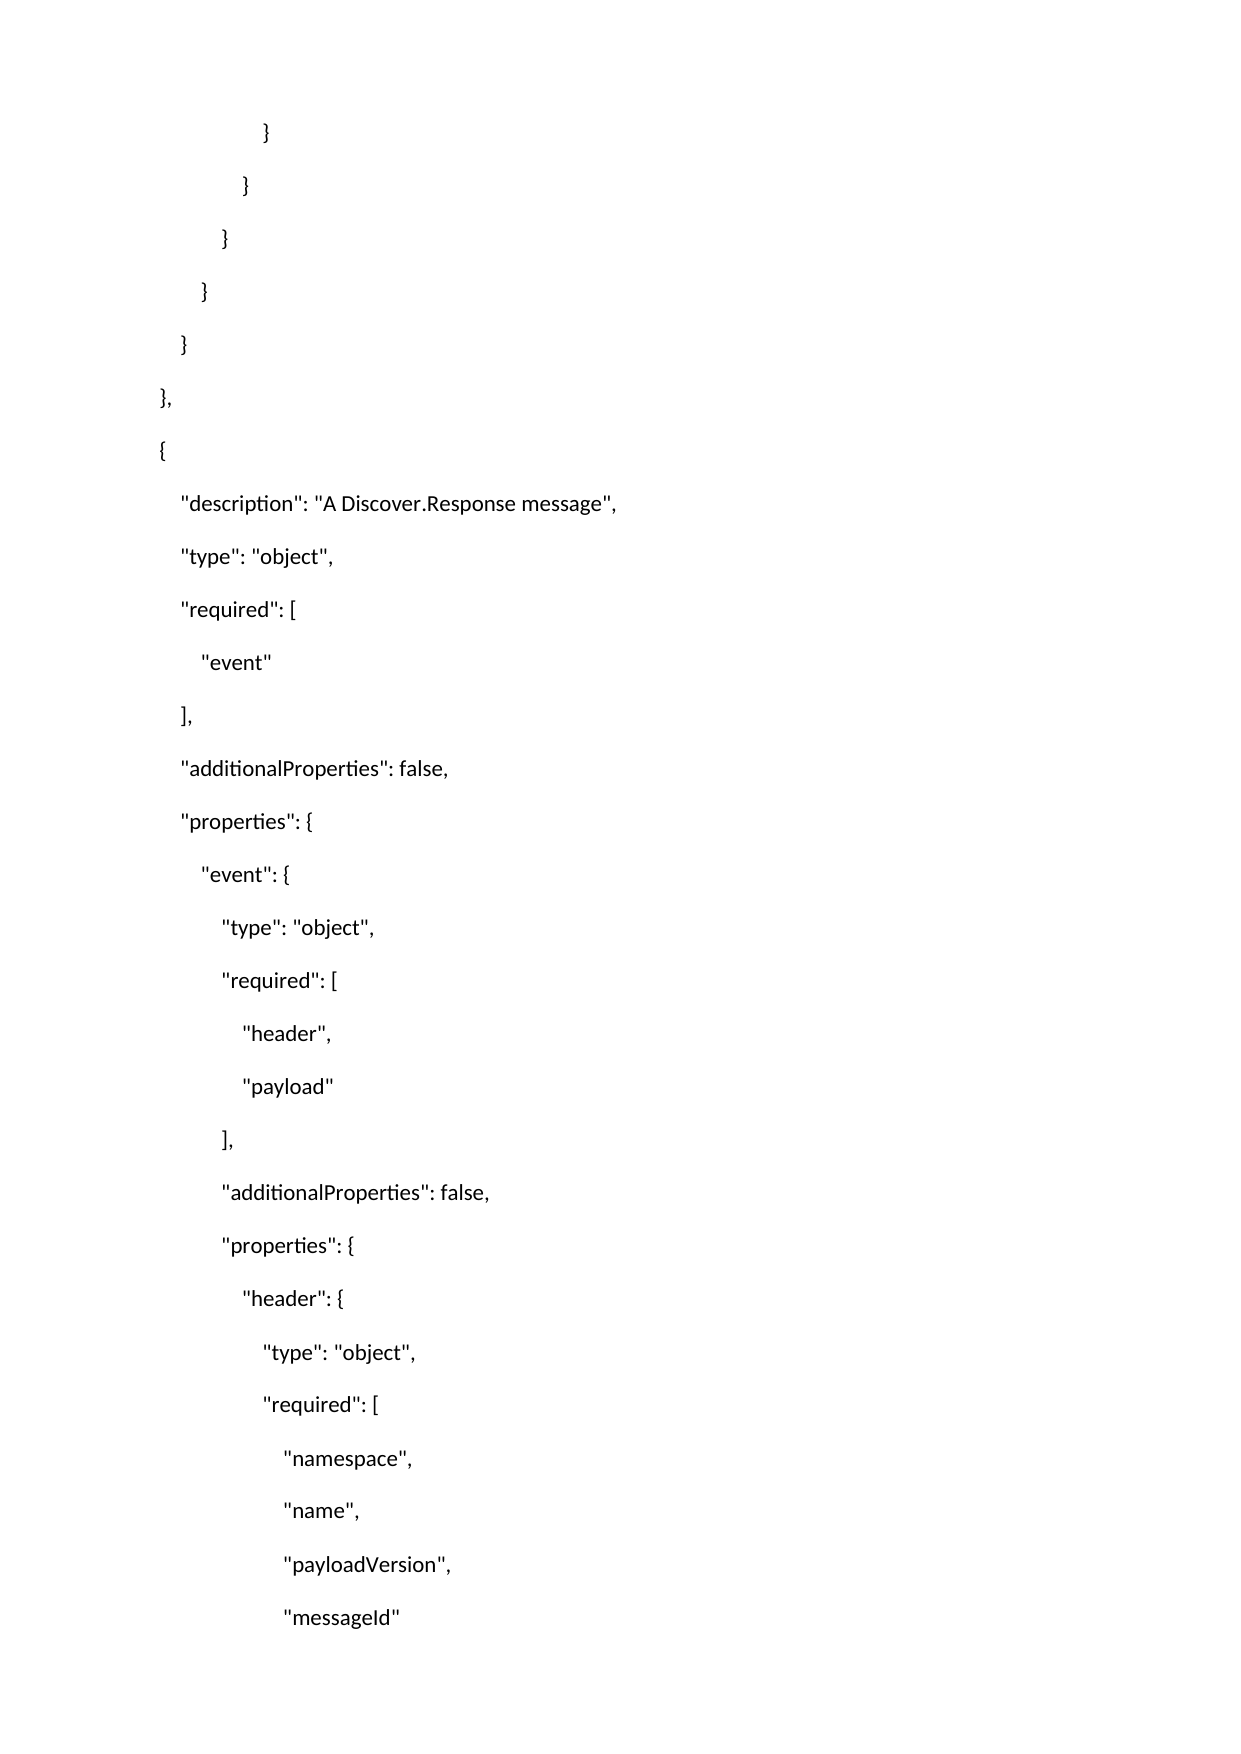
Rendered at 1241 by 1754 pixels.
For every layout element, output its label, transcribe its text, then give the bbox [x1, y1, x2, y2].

text "header": { [118, 1284, 1122, 1313]
text "namespace", [118, 1444, 1122, 1472]
text }, [118, 383, 1122, 411]
text "properties": { [118, 1232, 1122, 1259]
text "payload" [118, 1072, 1122, 1101]
text "required": [ [118, 966, 1122, 994]
text "type": "object", [118, 913, 1122, 941]
text } [118, 277, 1122, 305]
text "event": { [118, 860, 1122, 888]
text ], [118, 701, 1122, 729]
text "type": "object", [118, 542, 1122, 570]
text } [118, 224, 1122, 252]
text } [118, 330, 1122, 358]
text "description": "A Discover.Response message", [118, 489, 1122, 517]
text "required": [ [118, 595, 1122, 623]
text "additionalProperties": false, [118, 1178, 1122, 1207]
text "header", [118, 1019, 1122, 1047]
text "type": "object", [118, 1338, 1122, 1366]
text ], [118, 1126, 1122, 1153]
text "messageId" [118, 1603, 1122, 1631]
text "name", [118, 1497, 1122, 1525]
text "payloadVersion", [118, 1550, 1122, 1578]
text } [118, 118, 1122, 146]
text "properties": { [118, 807, 1122, 835]
text "additionalProperties": false, [118, 754, 1122, 782]
text "event" [118, 648, 1122, 676]
text } [118, 171, 1122, 199]
text "required": [ [118, 1391, 1122, 1419]
text { [118, 436, 1122, 464]
